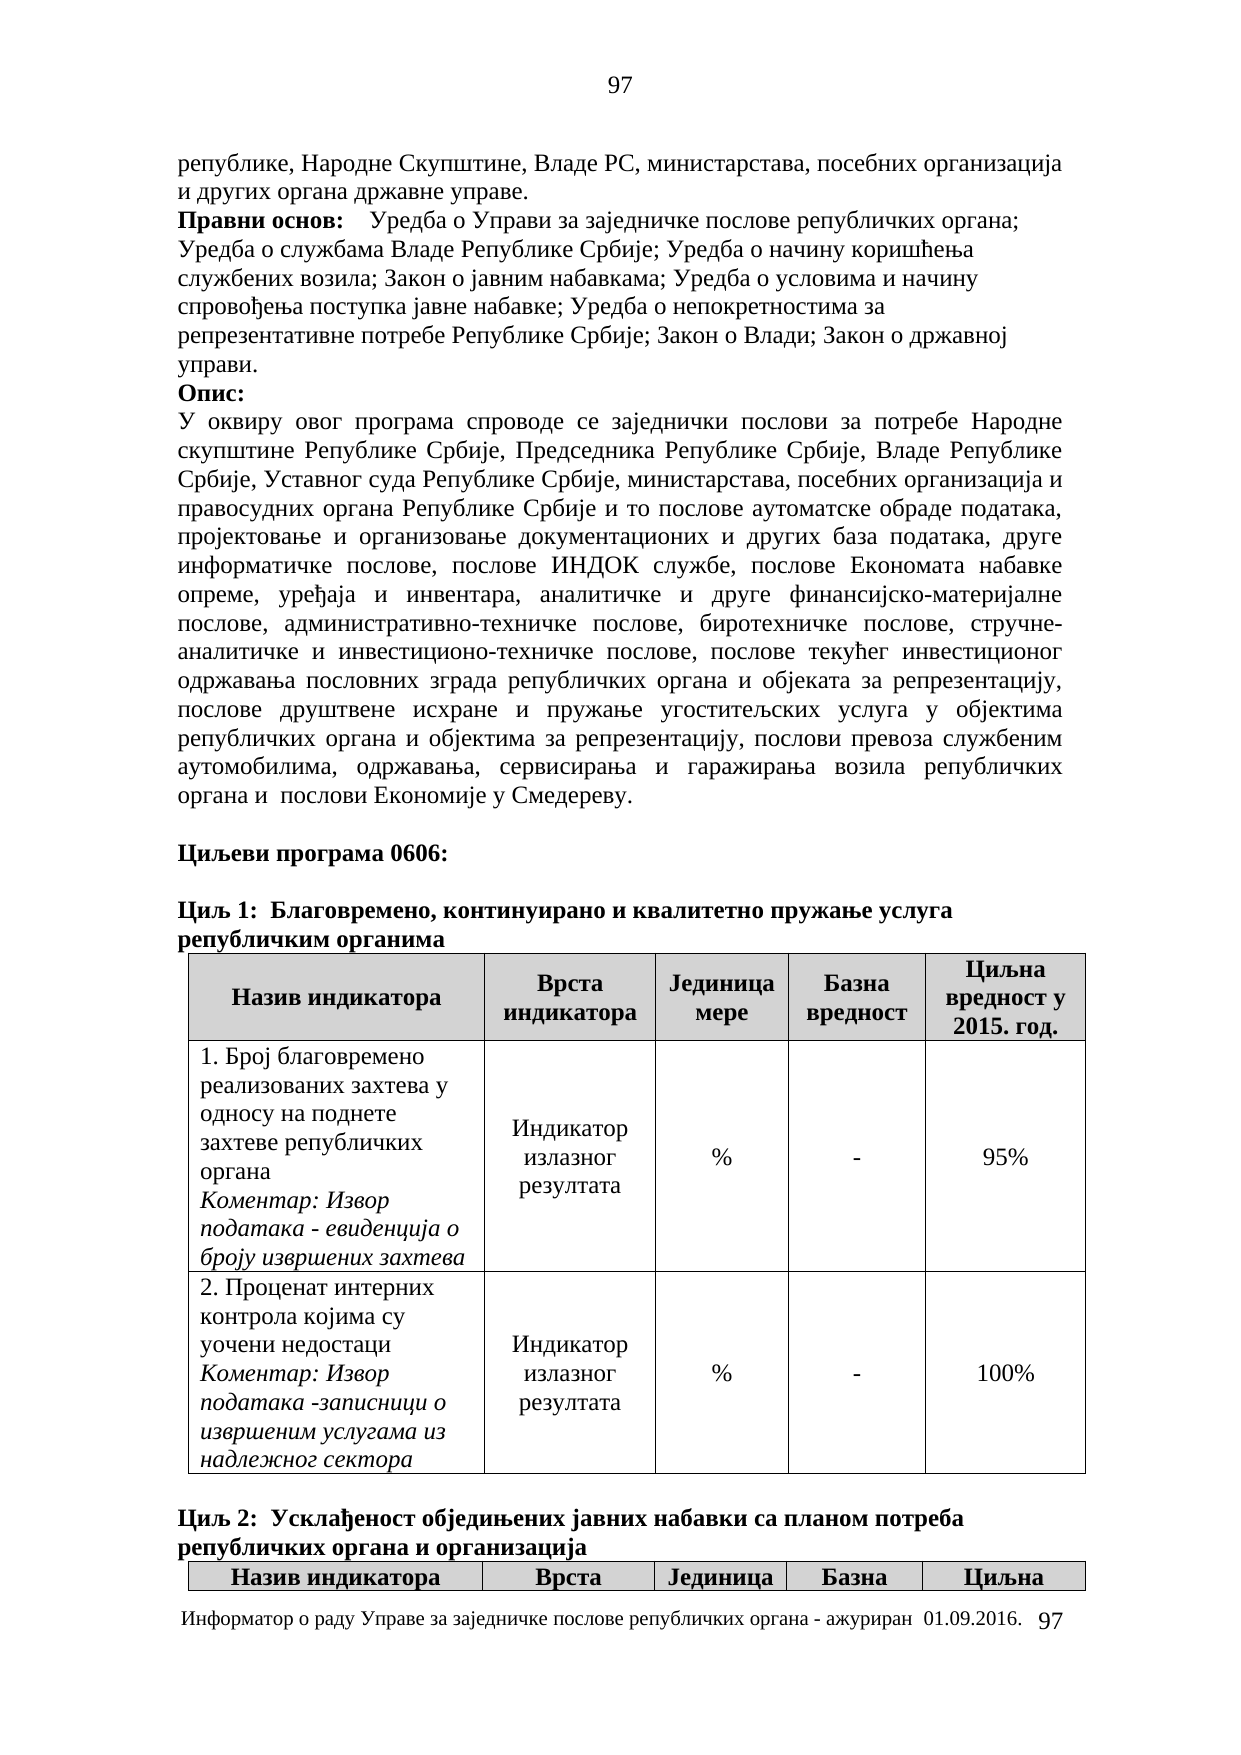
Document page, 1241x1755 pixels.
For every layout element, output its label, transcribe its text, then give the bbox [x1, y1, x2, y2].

table_cell - [789, 1272, 925, 1473]
table_cell % [656, 1272, 788, 1473]
text републике, Народне Скупштине, Владе РС, министарстава, посебних организација и других органа државне управе. Правни основ: Уредба о Управи за заједничке послове републичких органа; Уредба о службама Владе Републике Србије; Уредба о начину коришћења службених возила; Закон о јавним набавкама; Уредба о условима и начину спровођења поступка јавне набавке; Уредба о непокретностима за репрезентативне потребе Републике Србије; Закон о Влади; Закон о државној управи. Опис: [177, 148, 1063, 406]
table_cell 100% [926, 1272, 1085, 1473]
table_cell 2. Проценат интерних контрола којима су уочени недостаци Kоментар: Извор података -записници о извршеним услугама из надлежног сектора [189, 1272, 484, 1473]
table_header Назив индикатора [189, 954, 484, 1040]
table_cell 95% [926, 1041, 1085, 1271]
table_cell Индикатор излазног резултата [485, 1272, 655, 1473]
table_header Јединица [655, 1562, 786, 1590]
table_header Назив индикатора [189, 1562, 482, 1590]
table_header Врста индикатора [485, 954, 655, 1040]
table_header Јединица мере [656, 954, 788, 1040]
text Циљ 1: Благовремено, континуирано и квалитетно пружање услуга републичким органима [177, 866, 1063, 953]
table_header Базна вредност [789, 954, 925, 1040]
text Циљ 2: Усклађеност обједињених јавних набавки са планом потреба републичких органа и организација [177, 1503, 1063, 1561]
table_header Базна [787, 1562, 922, 1590]
table_header Циљна [923, 1562, 1085, 1590]
text У оквиру овог програма спроводе се заједнички послови за потребе Народне скупштине Републике Србије, Председника Републике Србије, Владе Републике Србије, Уставног суда Републике Србије, министарстава, посебних организација и правосудних органа Републике Србије и то послове аутоматске обраде података, пројектовање и организовање документационих и других база података, друге информатичке послове, послове ИНДОК службе, послове Економата набавке опреме, уређаја и инвентара, аналитичке и друге финансијско-материјалне послове, административно-техничке послове, биротехничке послове, стручне-аналитичке и инвестиционо-техничке послове, послове текућег инвестиционог одржавања пословних зграда републичких органа и објеката за репрезентацију, послове друштвене исхране и пружање угоститељских услуга у објектима републичких органа и објектима за репрезентацију, послови превоза службеним аутомобилима, одржавања, сервисирања и гаражирања возила републичких органа и послови Економије у Смедереву. [177, 406, 1063, 809]
table_cell - [789, 1041, 925, 1271]
text Циљеви програма 0606: [177, 809, 1063, 866]
table_cell Индикатор излазног резултата [485, 1041, 655, 1271]
table_header Циљна вредност у 2015. год. [926, 954, 1085, 1040]
table_cell 1. Број благовремено реализованих захтева у односу на поднете захтеве републичких органа Kоментар: Извор података - евиденција о броју извршених захтева [189, 1041, 484, 1271]
table_cell % [656, 1041, 788, 1271]
table_header Врста [483, 1562, 654, 1590]
